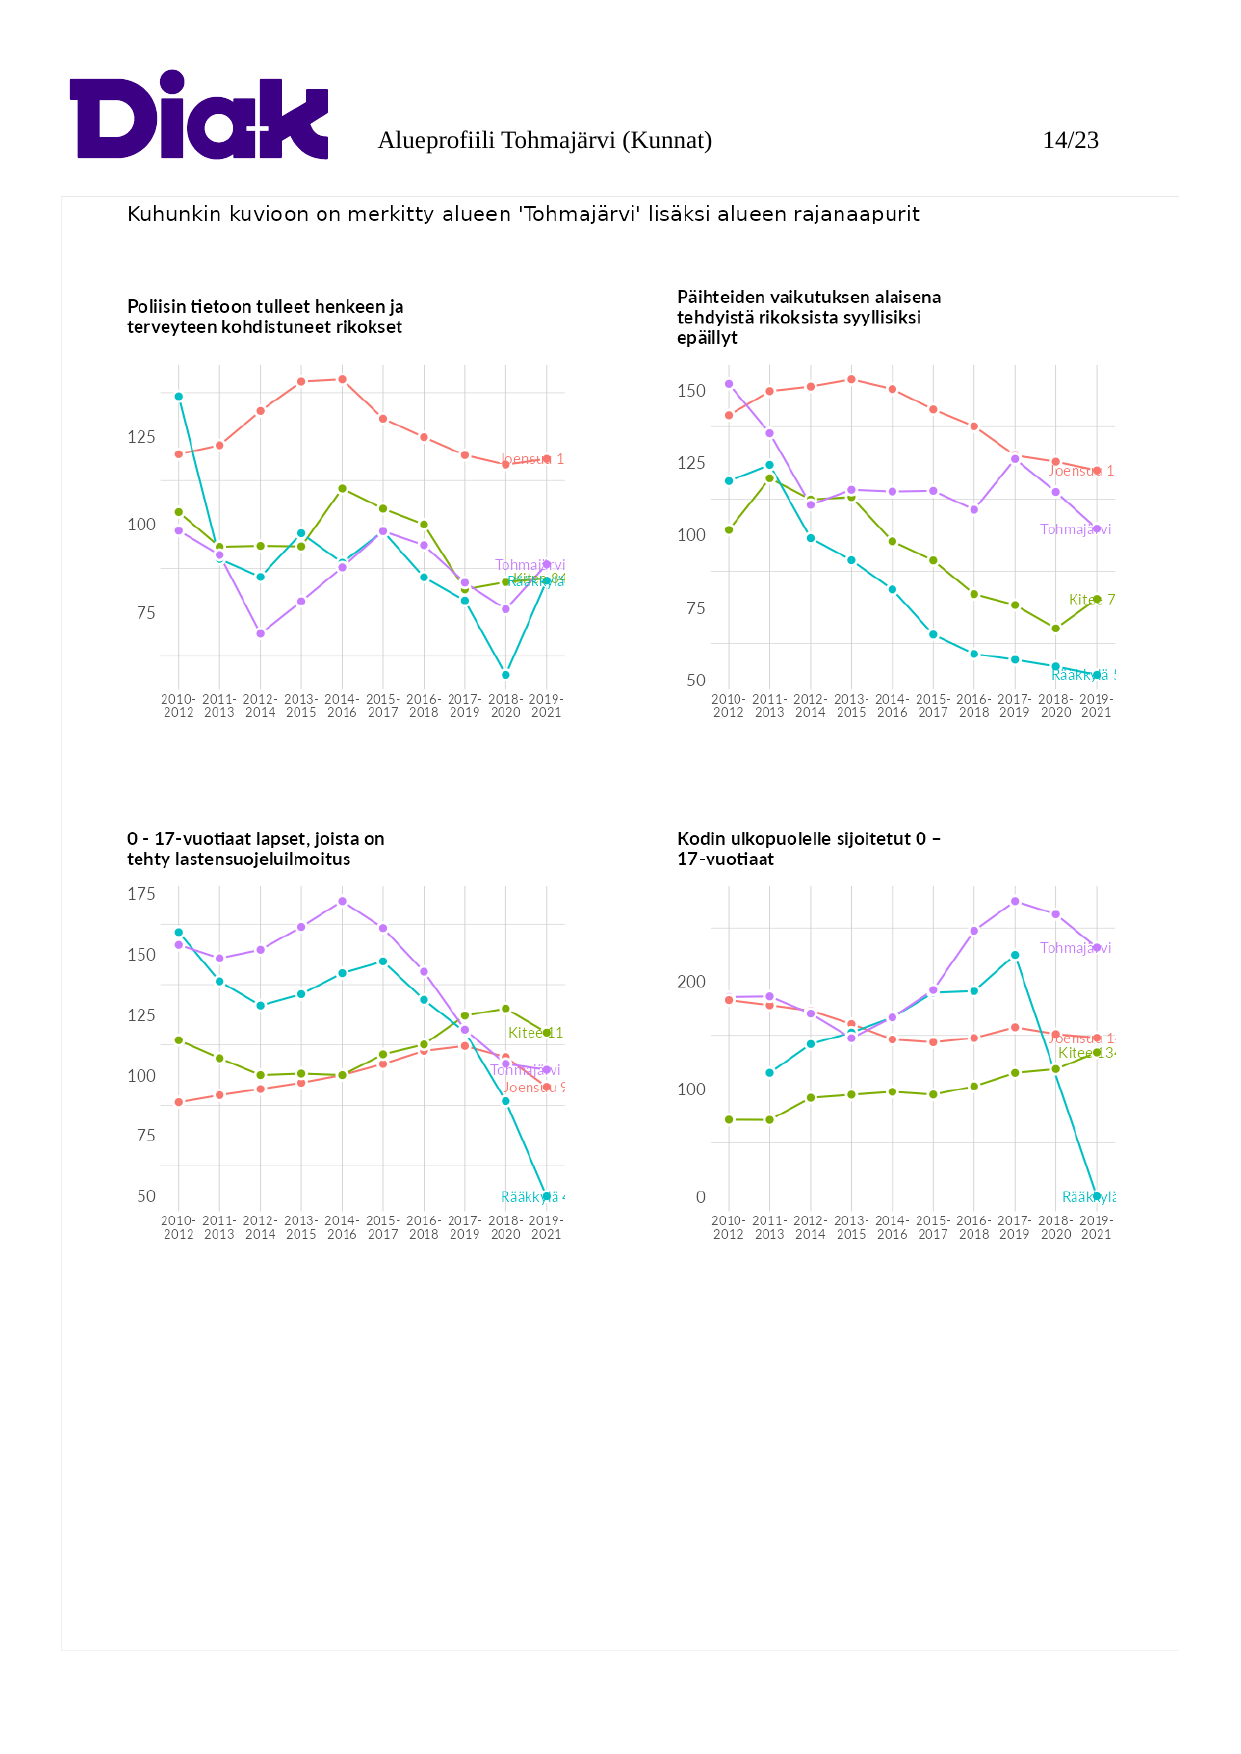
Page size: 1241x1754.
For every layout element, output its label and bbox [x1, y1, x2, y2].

picture [61, 196, 1179, 1651]
